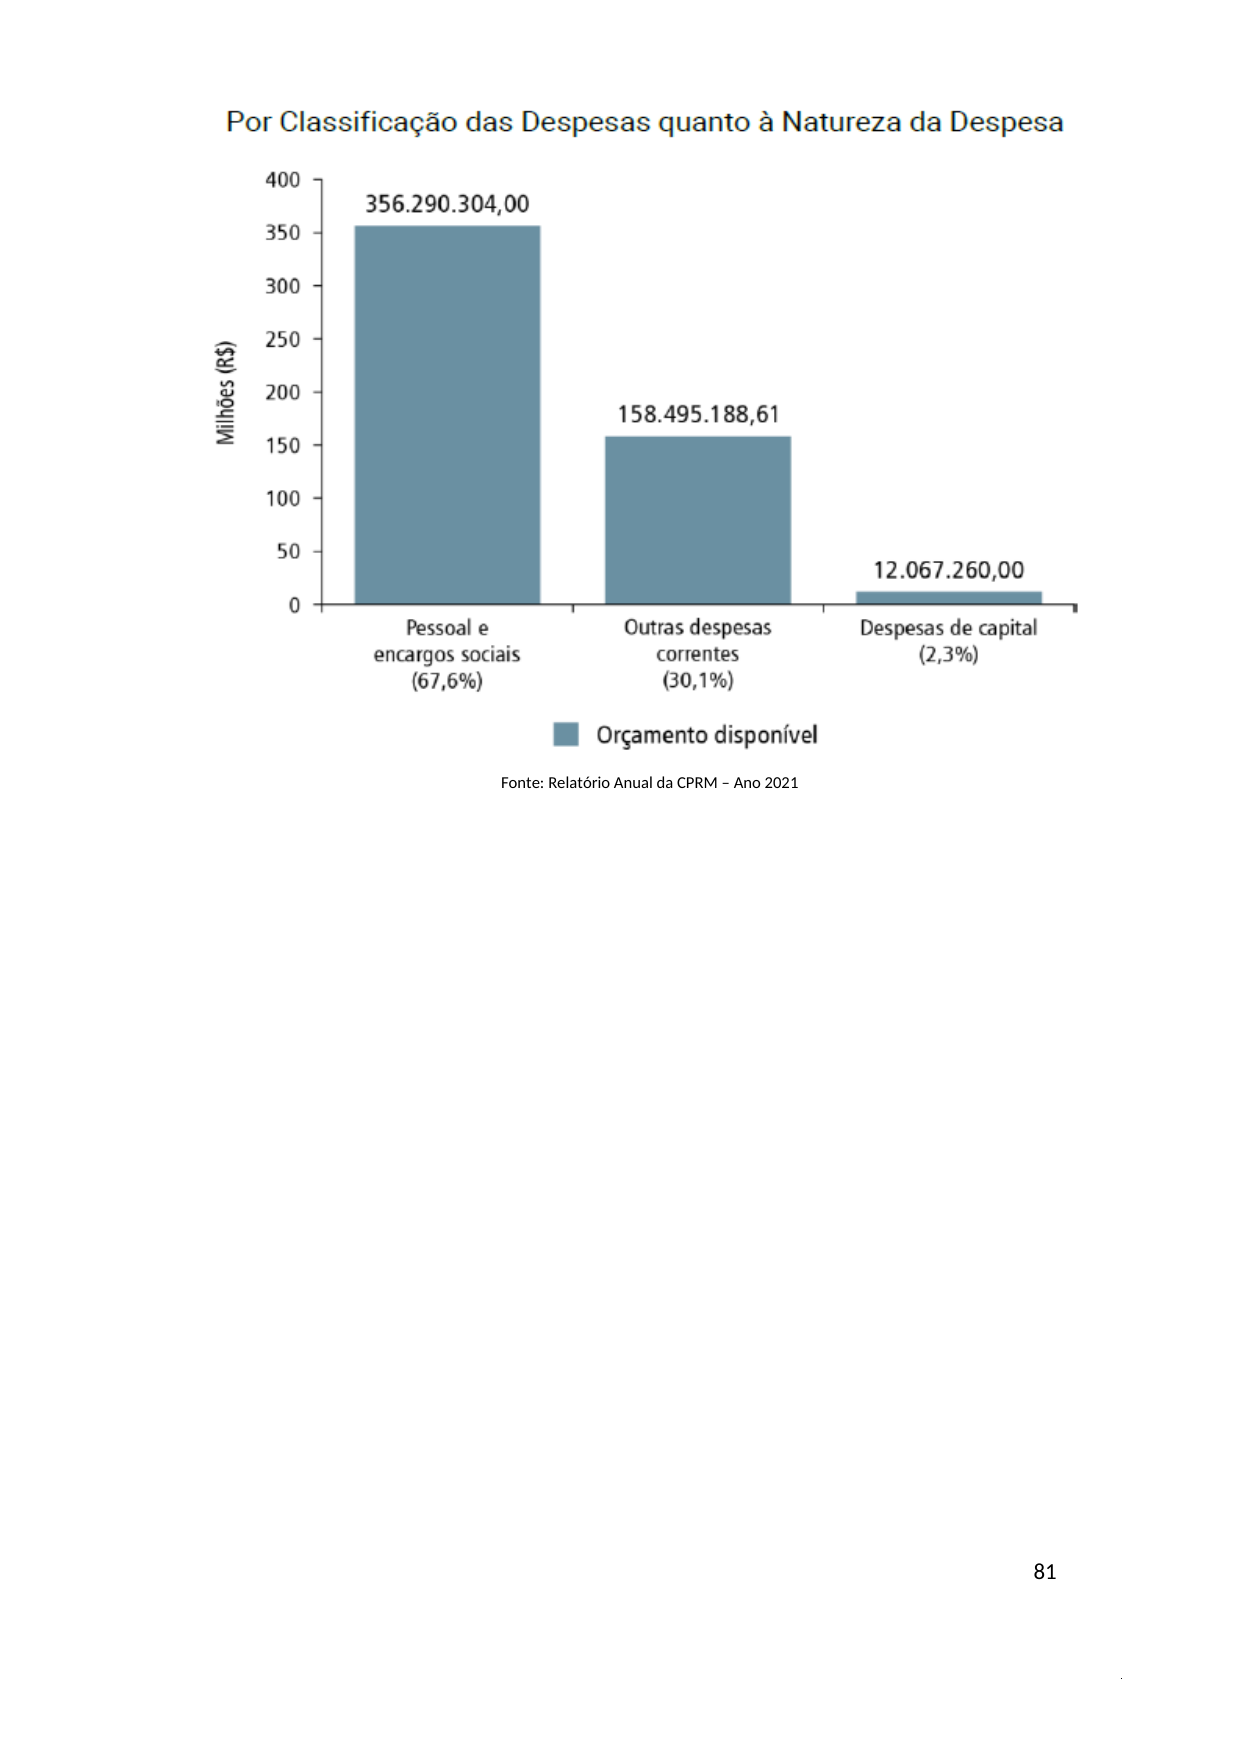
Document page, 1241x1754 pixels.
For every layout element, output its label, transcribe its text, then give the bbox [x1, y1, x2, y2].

text Fonte: Relatório Anual da CPRM – Ano 2021 [177, 75, 1122, 793]
